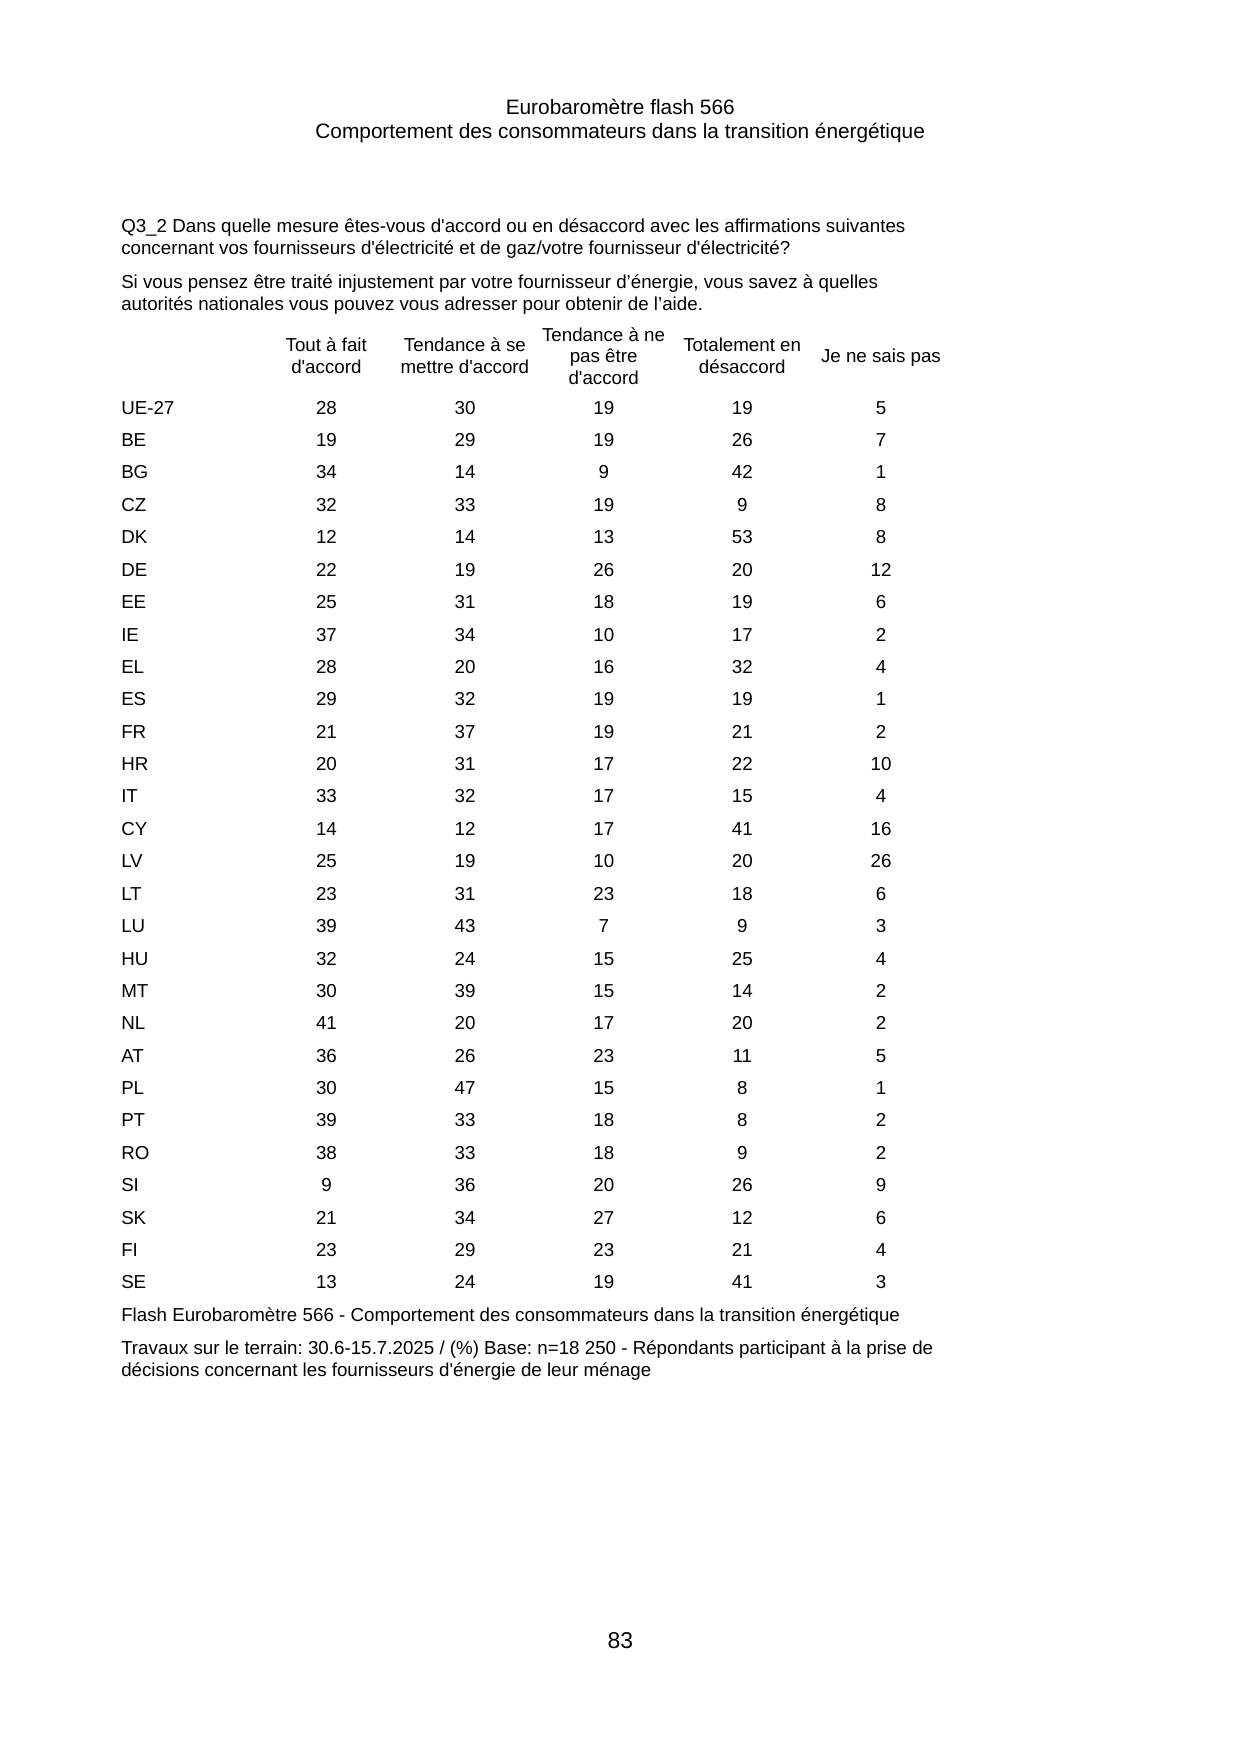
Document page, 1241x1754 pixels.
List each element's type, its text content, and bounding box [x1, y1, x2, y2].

table_cell 5 [811, 391, 950, 423]
table_cell 2 [811, 1104, 950, 1136]
table_cell 23 [534, 877, 673, 909]
table_cell 31 [395, 748, 534, 780]
table_cell 29 [257, 683, 395, 715]
table_cell 20 [673, 845, 811, 877]
table_cell 2 [811, 715, 950, 747]
table_cell [118, 321, 257, 391]
table_cell 17 [534, 812, 673, 845]
table_cell Travaux sur le terrain: 30.6-15.7.2025 / (%) Base: n=18 250 - Répondants participant à la prise de décisions concernant les fournisseurs d'énergie de leur ménage [118, 1331, 950, 1386]
table_cell 7 [811, 424, 950, 456]
table_cell MT [118, 974, 257, 1007]
table_cell 33 [257, 780, 395, 812]
table_cell RO [118, 1136, 257, 1169]
table_cell 53 [673, 521, 811, 553]
table_cell 32 [395, 780, 534, 812]
table_cell 19 [534, 488, 673, 521]
table_cell UE-27 [118, 391, 257, 423]
table_cell Tendance à se mettre d'accord [395, 321, 534, 391]
table_cell HR [118, 748, 257, 780]
table_cell 19 [534, 683, 673, 715]
table_cell 8 [673, 1071, 811, 1104]
table_cell 28 [257, 391, 395, 423]
table_cell 33 [395, 488, 534, 521]
table_cell 17 [534, 780, 673, 812]
table_cell 39 [395, 974, 534, 1007]
table_cell HU [118, 942, 257, 974]
table_cell 17 [534, 748, 673, 780]
table_cell 41 [673, 812, 811, 845]
table_cell NL [118, 1007, 257, 1039]
table_cell Tendance à ne pas être d'accord [534, 321, 673, 391]
table_cell Je ne sais pas [811, 321, 950, 391]
table_cell 1 [811, 1071, 950, 1104]
table_cell 23 [257, 877, 395, 909]
table_cell 9 [673, 910, 811, 942]
table_cell 39 [257, 1104, 395, 1136]
table_cell 34 [257, 456, 395, 488]
table_cell 8 [811, 488, 950, 521]
table_cell PL [118, 1071, 257, 1104]
table_cell 14 [395, 456, 534, 488]
table_cell 34 [395, 1201, 534, 1233]
table_header Q3_2 Dans quelle mesure êtes-vous d'accord ou en désaccord avec les affirmations suivantes concernant vos fournisseurs d'électricité et de gaz/votre fournisseur d'électricité? [118, 209, 950, 265]
table_cell 12 [395, 812, 534, 845]
table_cell 19 [534, 391, 673, 423]
table_cell 12 [257, 521, 395, 553]
table_cell 2 [811, 618, 950, 650]
table_cell SI [118, 1169, 257, 1201]
table_cell 19 [257, 424, 395, 456]
table_cell 23 [534, 1234, 673, 1266]
table_cell 31 [395, 586, 534, 618]
table_cell 20 [673, 1007, 811, 1039]
table_cell 43 [395, 910, 534, 942]
table_cell 17 [534, 1007, 673, 1039]
table_cell 8 [673, 1104, 811, 1136]
table_cell 20 [534, 1169, 673, 1201]
table_cell 42 [673, 456, 811, 488]
table_cell 32 [673, 650, 811, 683]
table_cell 25 [257, 586, 395, 618]
table_cell 22 [673, 748, 811, 780]
table_cell PT [118, 1104, 257, 1136]
table_cell 19 [395, 553, 534, 586]
table_cell Totalement en désaccord [673, 321, 811, 391]
table_cell 10 [534, 618, 673, 650]
table_cell 15 [534, 1071, 673, 1104]
table_cell 9 [673, 1136, 811, 1169]
table_cell 2 [811, 1007, 950, 1039]
table_cell 32 [395, 683, 534, 715]
table_cell 14 [257, 812, 395, 845]
table_cell 3 [811, 1266, 950, 1298]
table_cell 19 [673, 586, 811, 618]
table_cell 13 [257, 1266, 395, 1298]
table_cell 30 [257, 974, 395, 1007]
table_cell CZ [118, 488, 257, 521]
table_cell 4 [811, 1234, 950, 1266]
table_cell 27 [534, 1201, 673, 1233]
table_cell 18 [534, 1136, 673, 1169]
table_cell 19 [673, 683, 811, 715]
table_cell 29 [395, 424, 534, 456]
table_cell 3 [811, 910, 950, 942]
table_cell LU [118, 910, 257, 942]
table_cell 41 [257, 1007, 395, 1039]
table_cell 25 [673, 942, 811, 974]
table_cell 15 [534, 942, 673, 974]
table_cell 26 [811, 845, 950, 877]
table_cell 9 [257, 1169, 395, 1201]
table_cell 13 [534, 521, 673, 553]
table_cell CY [118, 812, 257, 845]
table_cell 36 [395, 1169, 534, 1201]
table_cell EE [118, 586, 257, 618]
table_cell 12 [811, 553, 950, 586]
table_cell 6 [811, 877, 950, 909]
table_cell 19 [534, 1266, 673, 1298]
table_cell 5 [811, 1039, 950, 1071]
table_cell 9 [534, 456, 673, 488]
table_cell 20 [257, 748, 395, 780]
table_cell 30 [257, 1071, 395, 1104]
table_cell 11 [673, 1039, 811, 1071]
table_cell DK [118, 521, 257, 553]
table_cell ES [118, 683, 257, 715]
table_cell IE [118, 618, 257, 650]
table_cell SE [118, 1266, 257, 1298]
table_cell SK [118, 1201, 257, 1233]
table_cell 17 [673, 618, 811, 650]
table_cell AT [118, 1039, 257, 1071]
table_cell 2 [811, 974, 950, 1007]
table_cell LT [118, 877, 257, 909]
table_cell 21 [257, 1201, 395, 1233]
table_cell 20 [395, 650, 534, 683]
table_cell 23 [534, 1039, 673, 1071]
table_cell BE [118, 424, 257, 456]
table_cell 39 [257, 910, 395, 942]
table_cell 37 [257, 618, 395, 650]
table_cell DE [118, 553, 257, 586]
table_cell 20 [673, 553, 811, 586]
table_cell 9 [811, 1169, 950, 1201]
table_cell 14 [395, 521, 534, 553]
table_cell 1 [811, 456, 950, 488]
table_cell 26 [673, 1169, 811, 1201]
table_cell 19 [395, 845, 534, 877]
table_cell 26 [673, 424, 811, 456]
table_cell 9 [673, 488, 811, 521]
table_cell 16 [534, 650, 673, 683]
table_cell 28 [257, 650, 395, 683]
table_cell 15 [673, 780, 811, 812]
table_cell 24 [395, 942, 534, 974]
table_cell 18 [673, 877, 811, 909]
table_cell 26 [395, 1039, 534, 1071]
table_cell 16 [811, 812, 950, 845]
table_cell 29 [395, 1234, 534, 1266]
table_cell 38 [257, 1136, 395, 1169]
table_cell 4 [811, 780, 950, 812]
table_cell IT [118, 780, 257, 812]
table_cell 18 [534, 586, 673, 618]
table_cell 12 [673, 1201, 811, 1233]
table_cell FI [118, 1234, 257, 1266]
table_cell 37 [395, 715, 534, 747]
table_cell BG [118, 456, 257, 488]
table_cell 19 [534, 424, 673, 456]
table_cell 24 [395, 1266, 534, 1298]
table_cell 4 [811, 942, 950, 974]
table_cell 6 [811, 586, 950, 618]
table_cell Tout à fait d'accord [257, 321, 395, 391]
table_cell 30 [395, 391, 534, 423]
table_cell 22 [257, 553, 395, 586]
table_cell 10 [534, 845, 673, 877]
table_cell 21 [257, 715, 395, 747]
table_cell 8 [811, 521, 950, 553]
table_cell 36 [257, 1039, 395, 1071]
table_cell 41 [673, 1266, 811, 1298]
table_cell 23 [257, 1234, 395, 1266]
table_cell 6 [811, 1201, 950, 1233]
table_cell 20 [395, 1007, 534, 1039]
table_cell 10 [811, 748, 950, 780]
table_cell 15 [534, 974, 673, 1007]
table_cell 4 [811, 650, 950, 683]
table_cell 1 [811, 683, 950, 715]
table_cell 7 [534, 910, 673, 942]
table_cell LV [118, 845, 257, 877]
table_cell 47 [395, 1071, 534, 1104]
table_cell 14 [673, 974, 811, 1007]
table_cell Flash Eurobaromètre 566 - Comportement des consommateurs dans la transition énergétique [118, 1298, 950, 1331]
table_cell 25 [257, 845, 395, 877]
table_cell 2 [811, 1136, 950, 1169]
table_cell 18 [534, 1104, 673, 1136]
table_cell EL [118, 650, 257, 683]
table_cell FR [118, 715, 257, 747]
table_cell Si vous pensez être traité injustement par votre fournisseur d’énergie, vous savez à quelles autorités nationales vous pouvez vous adresser pour obtenir de l’aide. [118, 265, 950, 321]
table_cell 31 [395, 877, 534, 909]
table_cell 33 [395, 1136, 534, 1169]
table_cell 32 [257, 488, 395, 521]
table_cell 21 [673, 1234, 811, 1266]
table_cell 32 [257, 942, 395, 974]
table_cell 34 [395, 618, 534, 650]
table_cell 19 [673, 391, 811, 423]
table_cell 26 [534, 553, 673, 586]
table_cell 33 [395, 1104, 534, 1136]
table_cell 19 [534, 715, 673, 747]
table_cell 21 [673, 715, 811, 747]
